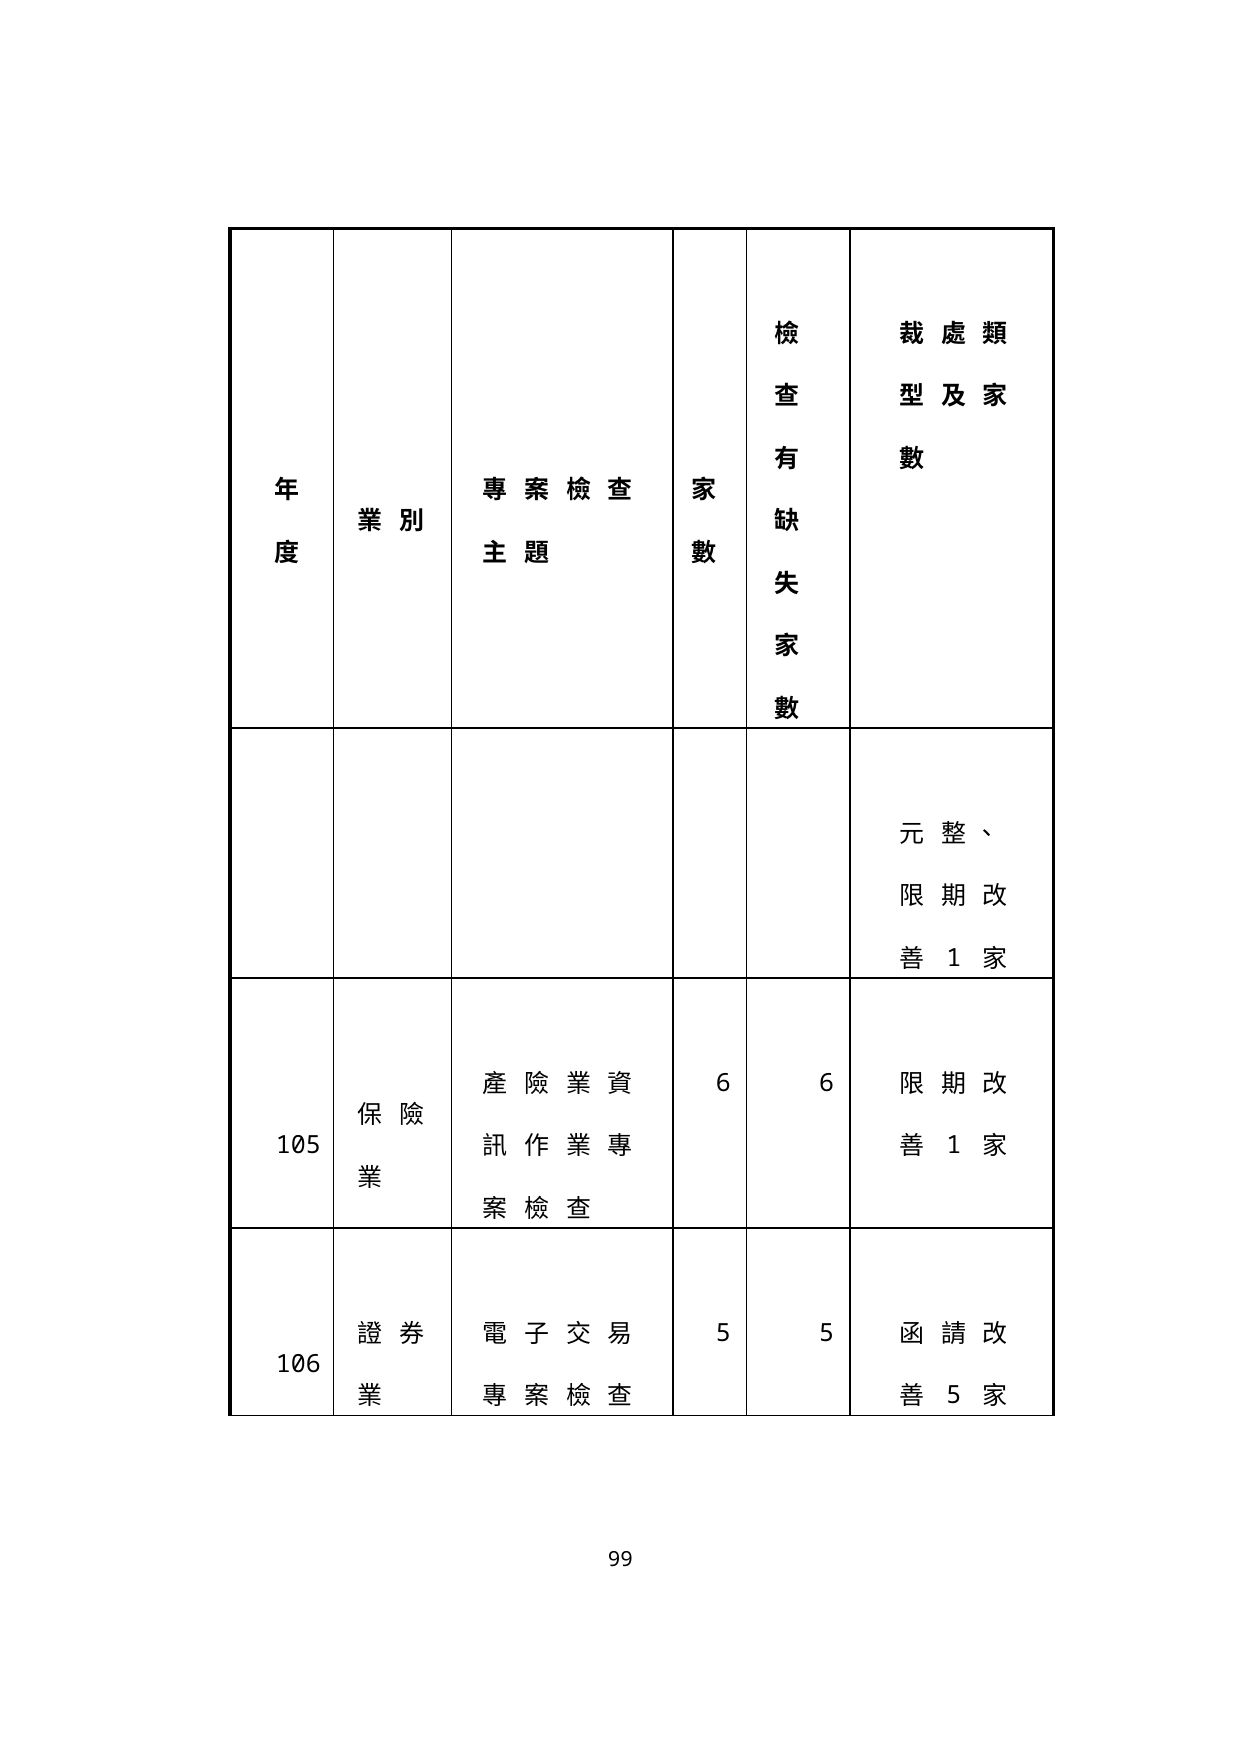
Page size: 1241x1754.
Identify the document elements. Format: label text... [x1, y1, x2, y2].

table_header 業別 [334, 230, 451, 727]
table_cell 函請改善5家 [851, 1229, 1052, 1415]
table_header 家數 [674, 230, 746, 727]
table_cell [232, 729, 333, 977]
table_cell [334, 729, 451, 977]
table_cell 元整、限期改善1家 [851, 729, 1052, 977]
table_cell 106 [232, 1229, 333, 1415]
table_header 專案檢查主題 [452, 230, 672, 727]
table_cell 5 [674, 1229, 746, 1415]
table_cell [452, 729, 672, 977]
table_cell 6 [674, 979, 746, 1227]
table_cell 105 [232, 979, 333, 1227]
table_cell 限期改善1家 [851, 979, 1052, 1227]
table_header 裁處類型及家數 [851, 230, 1052, 727]
table_cell 6 [747, 979, 849, 1227]
table_cell 5 [747, 1229, 849, 1415]
table_header 年度 [232, 230, 333, 727]
table_cell [674, 729, 746, 977]
table_cell 證券業 [334, 1229, 451, 1415]
table_cell 產險業資訊作業專案檢查 [452, 979, 672, 1227]
table_cell [747, 729, 849, 977]
table_header 檢查有缺失家數 [747, 230, 849, 727]
table_cell 保險業 [334, 979, 451, 1227]
table_cell 電子交易專案檢查 [452, 1229, 672, 1415]
